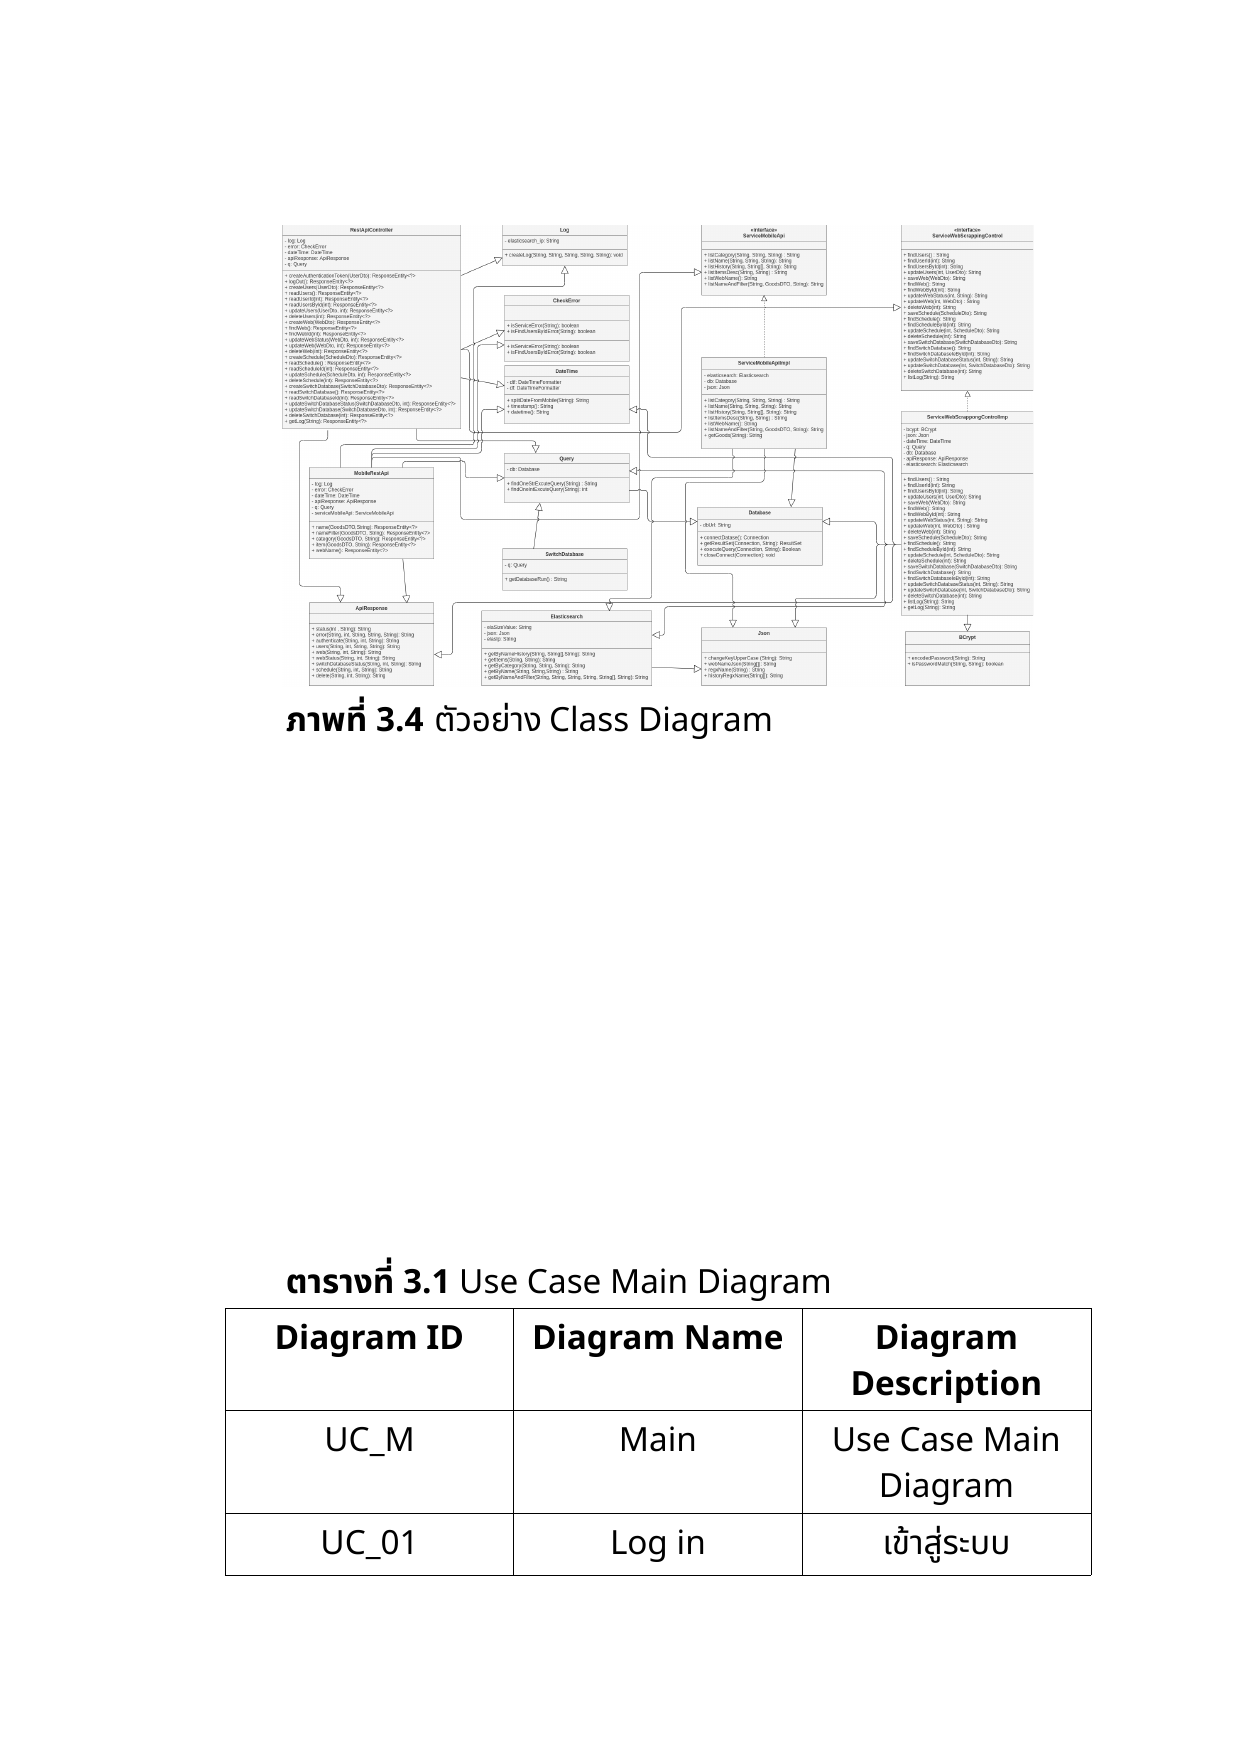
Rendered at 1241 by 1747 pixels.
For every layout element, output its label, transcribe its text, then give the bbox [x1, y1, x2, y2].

text ภาพที่ 3.4 ตัวอย่างClass Diagram [225, 687, 1091, 746]
table_cell UC_M [226, 1411, 513, 1513]
table_cell UC_01 [226, 1514, 513, 1575]
table_cell Log in [514, 1514, 802, 1575]
table_cell เข้าสู่ระบบ [803, 1514, 1091, 1575]
table_header Diagram ID [226, 1309, 513, 1410]
table_cell Use Case Main Diagram [803, 1411, 1091, 1513]
table_cell Main [514, 1411, 802, 1513]
text ตารางที่ 3.1 Use Case Main Diagram [225, 1257, 1091, 1308]
table_header Diagram Description [803, 1309, 1091, 1410]
picture [282, 225, 1034, 687]
table_header Diagram Name [514, 1309, 802, 1410]
